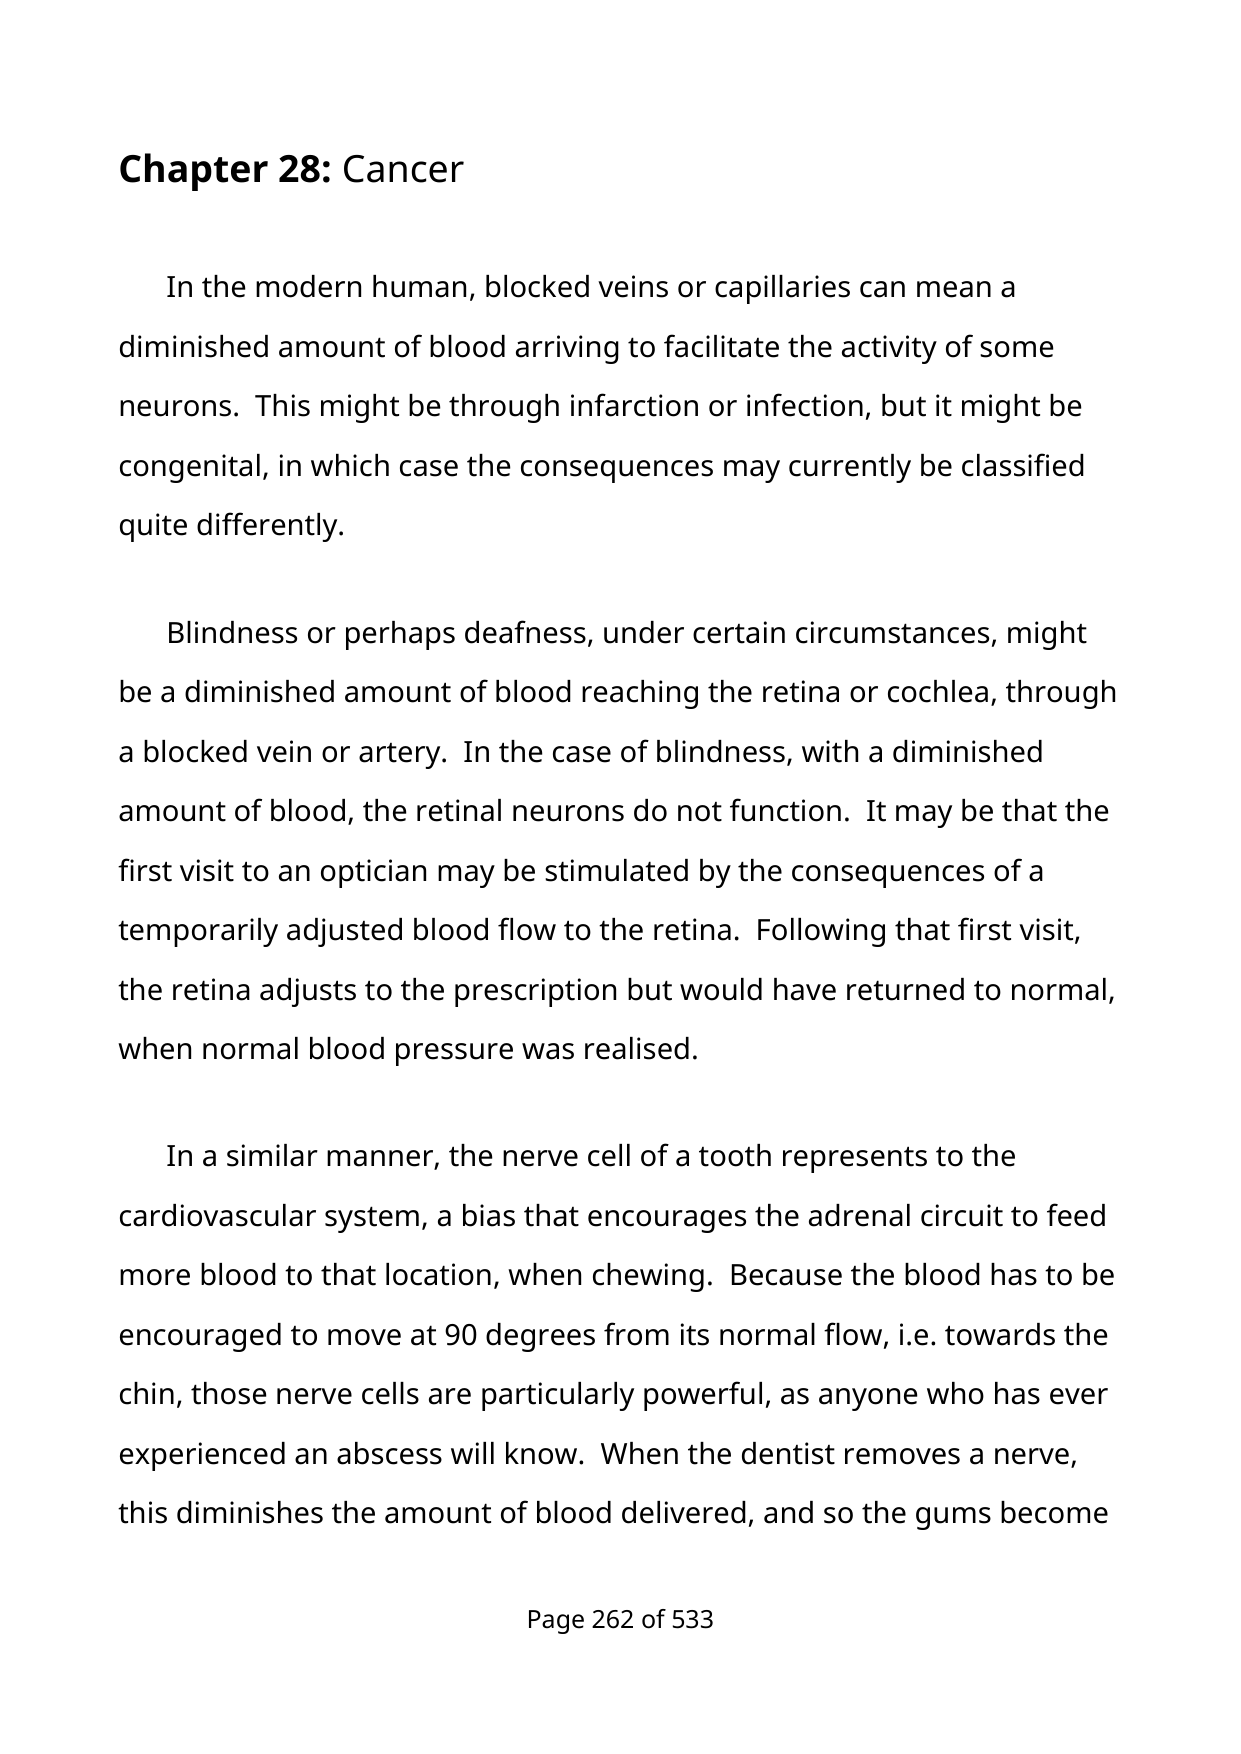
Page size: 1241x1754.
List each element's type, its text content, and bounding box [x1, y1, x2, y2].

text Blindness or perhaps deafness, under certain circumstances, might be a diminished amount of blood reaching the retina or cochlea, through a blocked vein or artery. In the case of blindness, with a diminished amount of blood, the retinal neurons do not function. It may be that the first visit to an optician may be stimulated by the consequences of a temporarily adjusted blood flow to the retina. Following that first visit, the retina adjusts to the prescription but would have returned to normal, when normal blood pressure was realised. [118, 612, 1122, 1068]
text In the modern human, blocked veins or capillaries can mean a diminished amount of blood arriving to facilitate the activity of some neurons. This might be through infarction or infection, but it might be congenital, in which case the consequences may currently be classified quite differently. [118, 267, 1122, 544]
text In a similar manner, the nerve cell of a tooth represents to the cardiovascular system, a bias that encourages the adrenal circuit to feed more blood to that location, when chewing. Because the blood has to be encouraged to move at 90 degrees from its normal flow, i.e. towards the chin, those nerve cells are particularly powerful, as anyone who has ever experienced an abscess will know. When the dentist removes a nerve, this diminishes the amount of blood delivered, and so the gums become [118, 1136, 1122, 1532]
text Chapter 28: Cancer [118, 142, 1122, 193]
